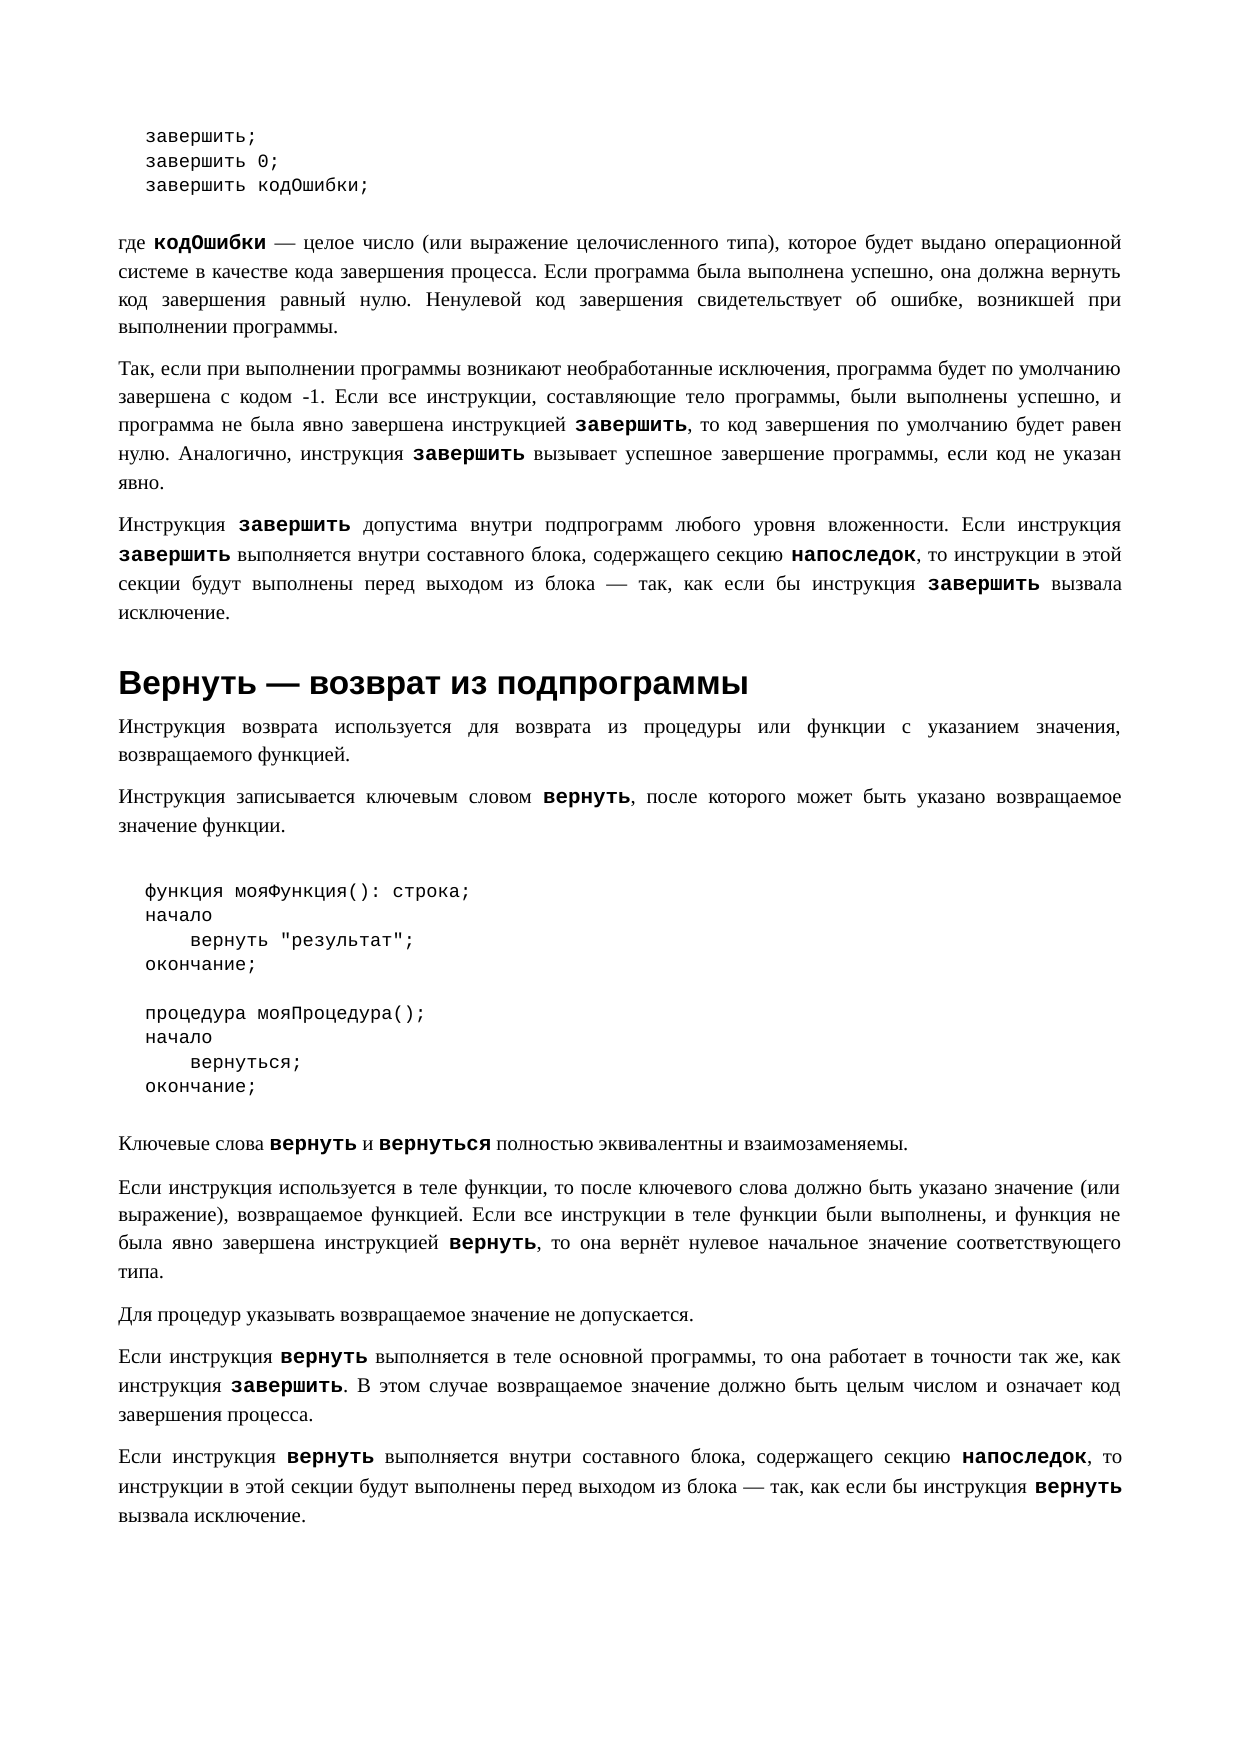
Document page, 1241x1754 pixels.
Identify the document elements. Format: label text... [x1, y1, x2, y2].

subtitle Вернуть — возврат из подпрограммы [118, 663, 1122, 701]
text Если инструкция вернуть выполняется в теле основной программы, то она работает в точности так же, как инструкция завершить. В этом случае возвращаемое значение должно быть целым числом и означает код завершения процесса. [118, 1344, 1122, 1426]
text Если инструкция вернуть выполняется внутри составного блока, содержащего секцию напоследок, то инструкции в этой секции будут выполнены перед выходом из блока — так, как если бы инструкция вернуть вызвала исключение. [118, 1444, 1122, 1527]
text Инструкция записывается ключевым словом вернуть, после которого может быть указано возвращаемое значение функции. [118, 784, 1122, 837]
text функция мояФункция(): строка; начало вернуть "результат"; окончание; [136, 873, 1104, 976]
text Ключевые слова вернуть и вернуться полностью эквивалентны и взаимозаменяемы. [118, 1131, 1122, 1156]
text где кодОшибки — целое число (или выражение целочисленного типа), которое будет выдано операционной системе в качестве кода завершения процесса. Если программа была выполнена успешно, она должна вернуть код завершения равный нулю. Ненулевой код завершения свидетельствует об ошибке, возникшей при выполнении программы. [118, 229, 1122, 338]
text Если инструкция используется в теле функции, то после ключевого слова должно быть указано значение (или выражение), возвращаемое функцией. Если все инструкции в теле функции были выполнены, и функция не была явно завершена инструкцией вернуть, то она вернёт нулевое начальное значение соответствующего типа. [118, 1175, 1122, 1283]
text Для процедур указывать возвращаемое значение не допускается. [118, 1301, 1122, 1326]
text Инструкция завершить допустима внутри подпрограмм любого уровня вложенности. Если инструкция завершить выполняется внутри составного блока, содержащего секцию напоследок, то инструкции в этой секции будут выполнены перед выходом из блока — так, как если бы инструкция завершить вызвала исключение. [118, 512, 1122, 624]
text Инструкция возврата используется для возврата из процедуры или функции с указанием значения, возвращаемого функцией. [118, 714, 1122, 766]
text Так, если при выполнении программы возникают необработанные исключения, программа будет по умолчанию завершена с кодом -1. Если все инструкции, составляющие тело программы, были выполнены успешно, и программа не была явно завершена инструкцией завершить, то код завершения по умолчанию будет равен нулю. Аналогично, инструкция завершить вызывает успешное завершение программы, если код не указан явно. [118, 356, 1122, 494]
text процедура мояПроцедура(); начало вернуться; окончание; [136, 995, 1104, 1107]
text завершить; завершить 0; завершить кодОшибки; [136, 118, 1104, 206]
